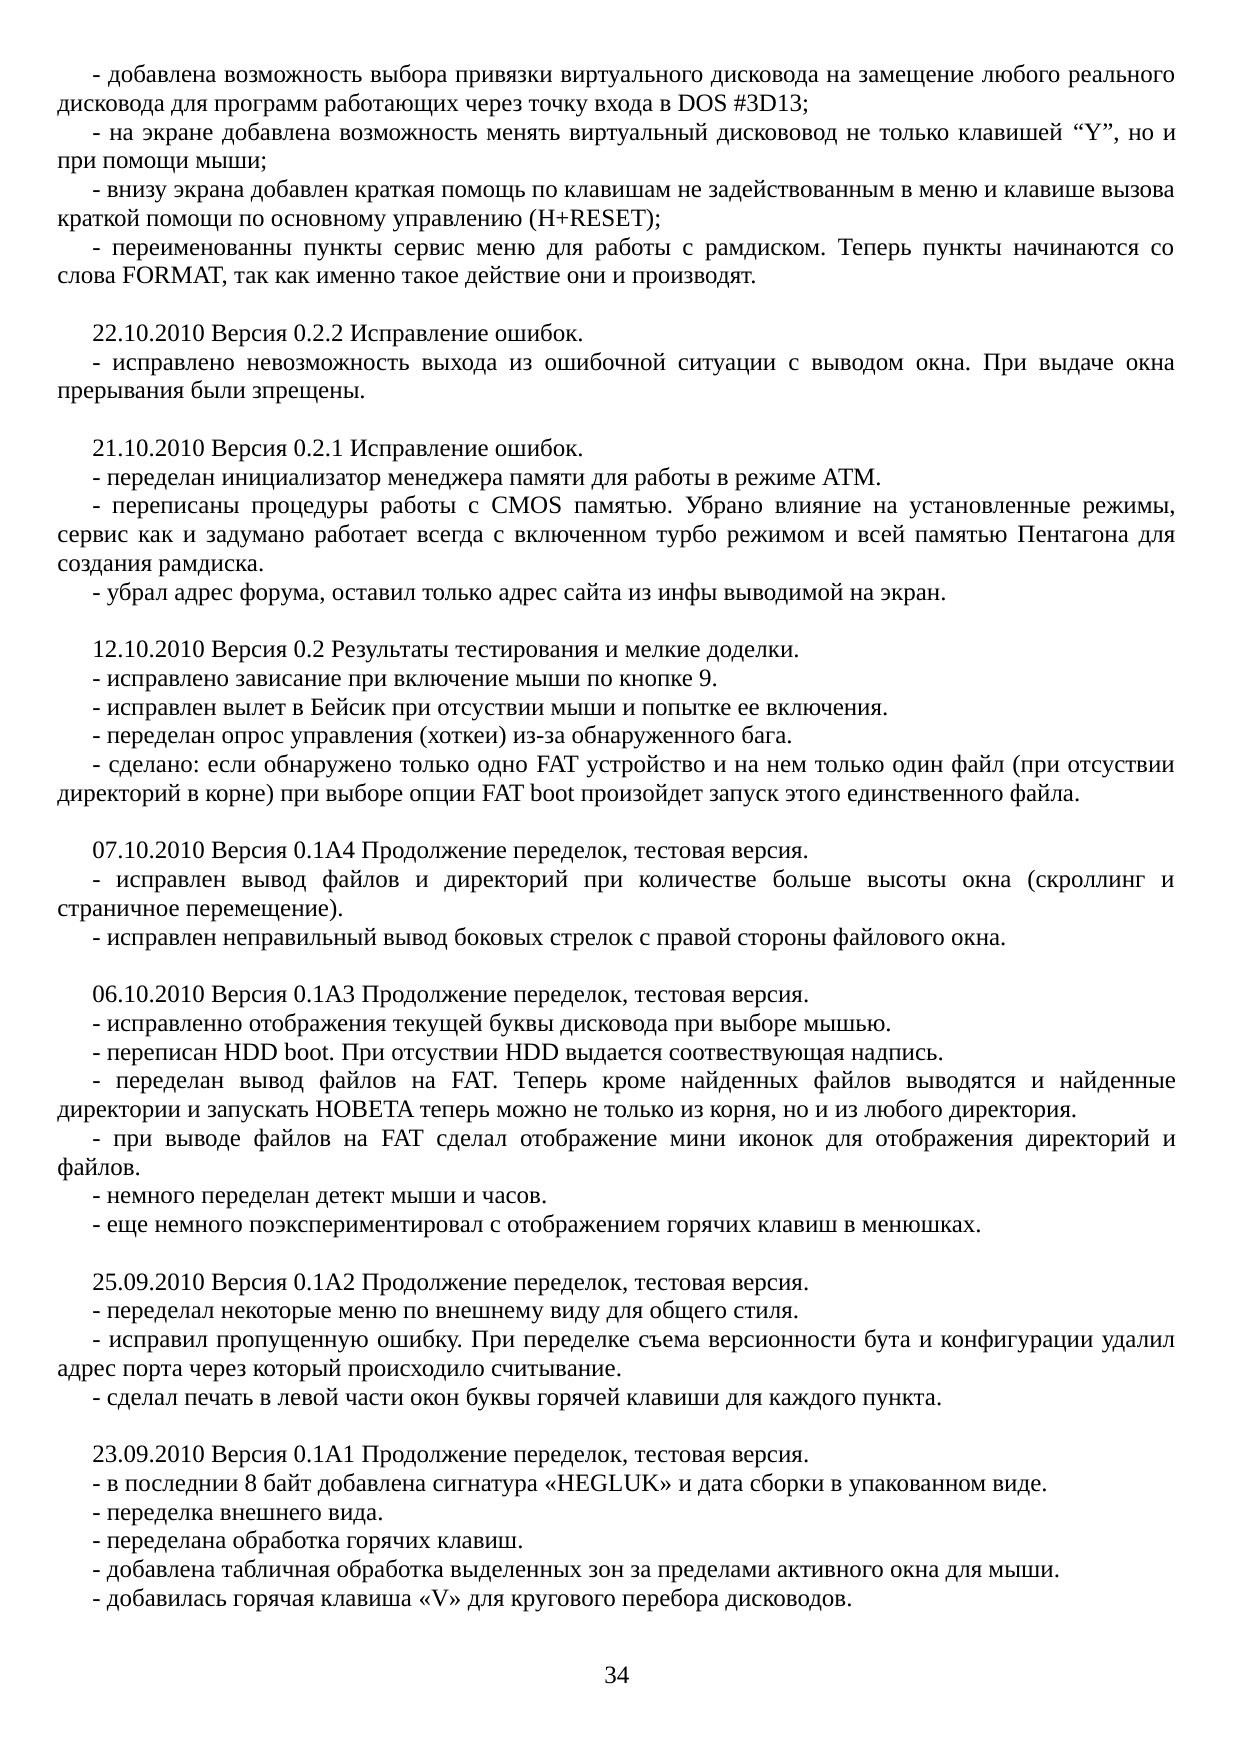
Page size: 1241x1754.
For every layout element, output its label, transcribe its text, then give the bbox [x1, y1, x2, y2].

text - переименованны пункты сервис меню для работы с рамдиском. Теперь пункты начинаются со слова FORMAT, так как именно такое действие они и производят. [57, 232, 1176, 289]
text - добавилась горячая клавиша «V» для кругового перебора дисководов. [57, 1583, 1176, 1612]
text - исправлен вывод файлов и директорий при количестве больше высоты окна (скроллинг и страничное перемещение). [57, 864, 1176, 922]
text - внизу экрана добавлен краткая помощь по клавишам не задействованным в меню и клавише вызова краткой помощи по основному управлению (H+RESET); [57, 174, 1176, 232]
text - исправлен вылет в Бейсик при отсуствии мыши и попытке ее включения. [57, 692, 1176, 721]
text - при выводе файлов на FAT сделал отображение мини иконок для отображения директорий и файлов. [57, 1123, 1176, 1181]
text - исправлено зависание при включение мыши по кнопке 9. [57, 663, 1176, 692]
text - переделан опрос управления (хоткеи) из-за обнаруженного бага. [57, 721, 1176, 749]
text - сделал печать в левой части окон буквы горячей клавиши для каждого пункта. [57, 1382, 1176, 1411]
text 23.09.2010 Версия 0.1A1 Продолжение переделок, тестовая версия. [57, 1439, 1176, 1468]
text - переделан вывод файлов на FAT. Теперь кроме найденных файлов выводятся и найденные директории и запускать HOBETA теперь можно не только из корня, но и из любого директория. [57, 1066, 1176, 1123]
text - исправлен неправильный вывод боковых стрелок с правой стороны файлового окна. [57, 922, 1176, 951]
text - еще немного поэкспериментировал с отображением горячих клавиш в менюшках. [57, 1209, 1176, 1238]
text - на экране добавлена возможность менять виртуальный дискововод не только клавишей “Y”, но и при помощи мыши; [57, 117, 1176, 174]
text - немного переделан детект мыши и часов. [57, 1181, 1176, 1209]
text - переделан инициализатор менеджера памяти для работы в режиме АТМ. [57, 462, 1176, 491]
text - переделал некоторые меню по внешнему виду для общего стиля. [57, 1296, 1176, 1324]
text 07.10.2010 Версия 0.1A4 Продолжение переделок, тестовая версия. [57, 836, 1176, 864]
text - переделка внешнего вида. [57, 1497, 1176, 1526]
text 21.10.2010 Версия 0.2.1 Исправление ошибок. [57, 433, 1176, 462]
text - убрал адрес форума, оставил только адрес сайта из инфы выводимой на экран. [57, 577, 1176, 606]
text - исправленно отображения текущей буквы дисковода при выборе мышью. [57, 1008, 1176, 1037]
text 25.09.2010 Версия 0.1A2 Продолжение переделок, тестовая версия. [57, 1267, 1176, 1296]
text - переделана обработка горячих клавиш. [57, 1526, 1176, 1554]
text 06.10.2010 Версия 0.1A3 Продолжение переделок, тестовая версия. [57, 979, 1176, 1008]
text - сделано: если обнаружено только одно FAT устройство и на нем только один файл (при отсуствии директорий в корне) при выборе опции FAT boot произойдет запуск этого единственного файла. [57, 749, 1176, 807]
text - исправлено невозможность выхода из ошибочной ситуации с выводом окна. При выдаче окна прерывания были зпрещены. [57, 347, 1176, 404]
text - добавлена возможность выбора привязки виртуального дисковода на замещение любого реального дисковода для программ работающих через точку входа в DOS #3D13; [57, 59, 1176, 117]
text - переписаны процедуры работы с CMOS памятью. Убрано влияние на установленные режимы, сервис как и задумано работает всегда с включенном турбо режимом и всей памятью Пентагона для создания рамдиска. [57, 491, 1176, 577]
text - в последнии 8 байт добавлена сигнатура «HEGLUK» и дата сборки в упакованном виде. [57, 1468, 1176, 1497]
text - исправил пропущенную ошибку. При переделке съема версионности бута и конфигурации удалил адрес порта через который происходило считывание. [57, 1324, 1176, 1382]
text 12.10.2010 Версия 0.2 Результаты тестирования и мелкие доделки. [57, 634, 1176, 663]
text 22.10.2010 Версия 0.2.2 Исправление ошибок. [57, 318, 1176, 347]
text - добавлена табличная обработка выделенных зон за пределами активного окна для мыши. [57, 1554, 1176, 1583]
text - переписан HDD boot. При отсуствии HDD выдается соотвествующая надпись. [57, 1037, 1176, 1066]
